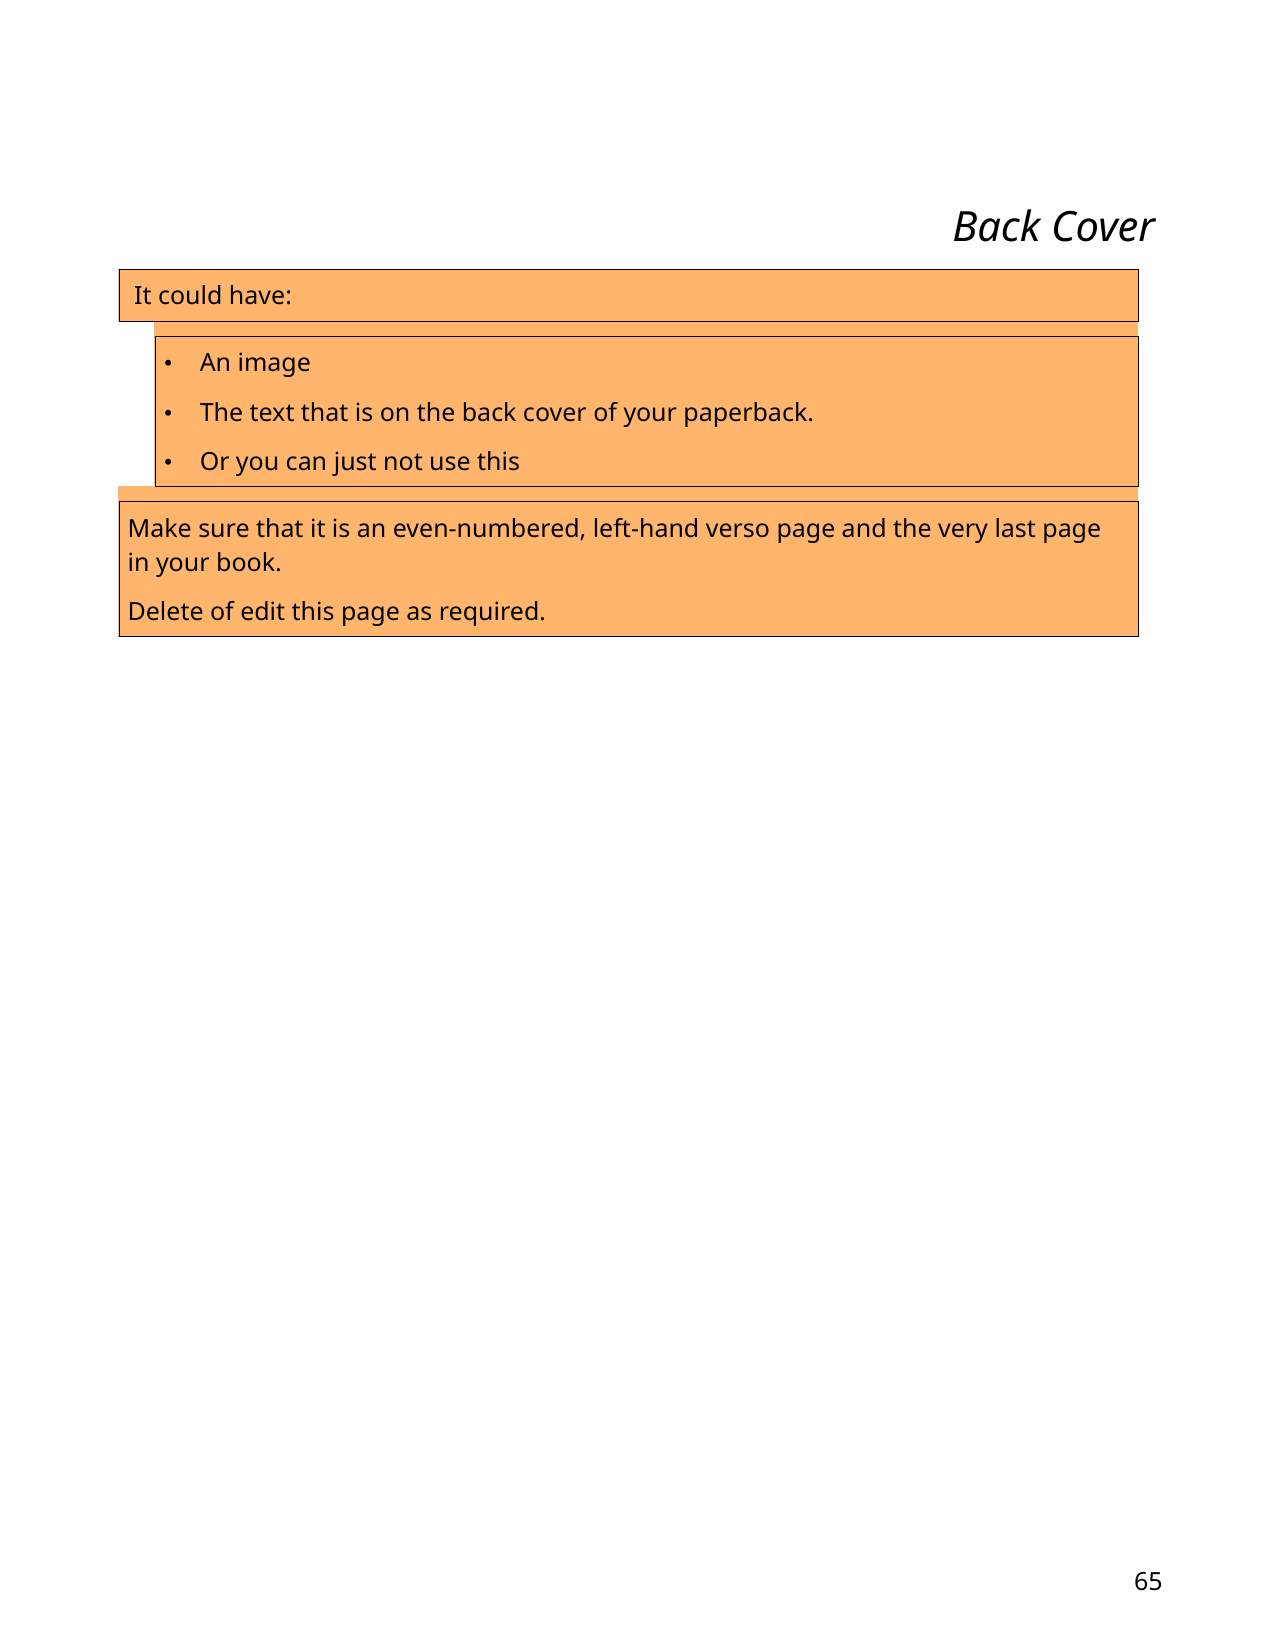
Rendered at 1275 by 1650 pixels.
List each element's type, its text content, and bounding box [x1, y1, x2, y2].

subtitle Back Cover [94, 194, 1162, 257]
list The text that is on the back cover of your paperback. [156, 385, 1138, 428]
text It could have: [120, 270, 1138, 321]
list Or you can just not use this [156, 434, 1138, 486]
text Make sure that it is an even-numbered, left-hand verso page and the very last page in your book. [120, 502, 1138, 578]
list An image [156, 337, 1138, 379]
text Delete of edit this page as required. [120, 584, 1138, 636]
